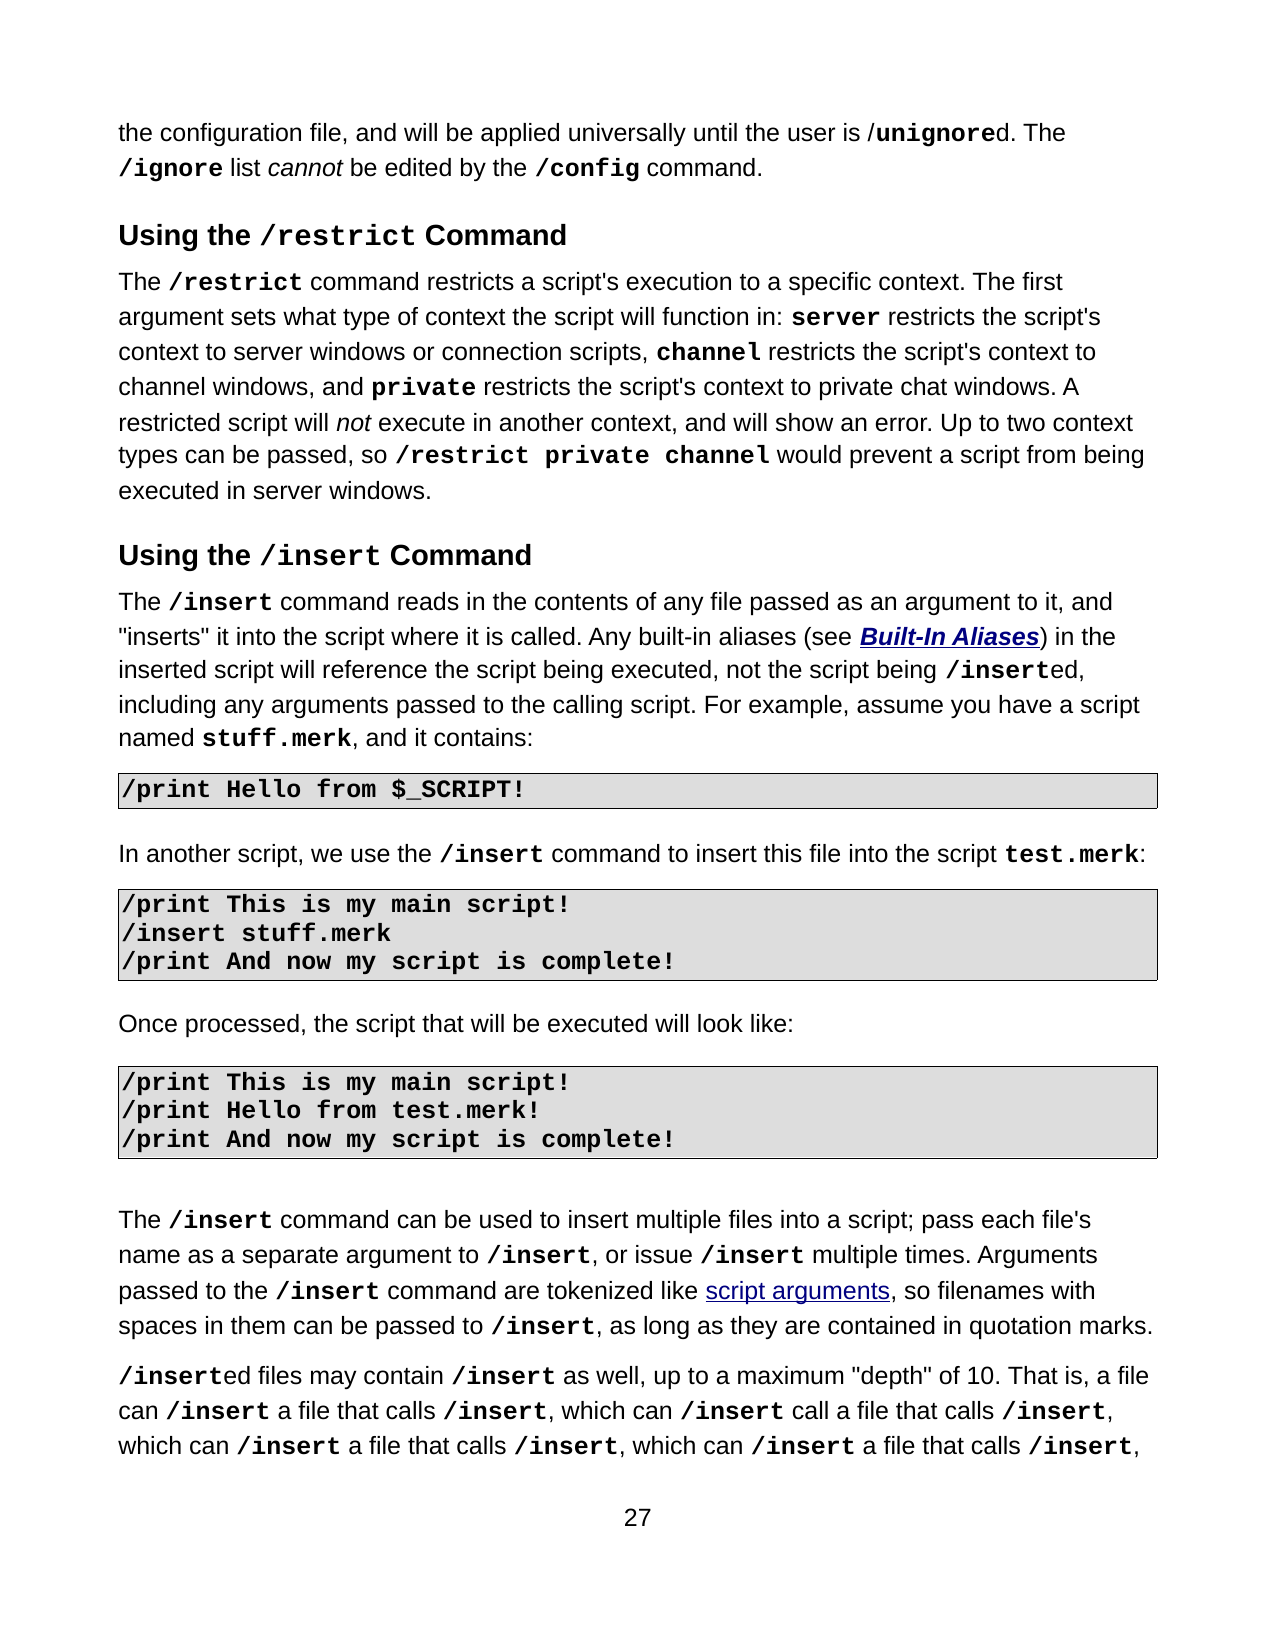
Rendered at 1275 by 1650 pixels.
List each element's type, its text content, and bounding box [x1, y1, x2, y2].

table_header /print Hello from $_SCRIPT! [119, 774, 1157, 808]
text the configuration file, and will be applied universally until the user is /unignored. The /ignore list cannot be edited by the /config command. [118, 118, 1157, 184]
text Once processed, the script that will be executed will look like: [118, 1009, 1157, 1038]
table_header /print This is my main script! /insert stuff.merk /print And now my script is complete! [119, 890, 1157, 980]
subtitle Using the /insert Command [118, 538, 1157, 574]
table_header /print This is my main script! /print Hello from test.merk! /print And now my script is complete! [119, 1067, 1157, 1157]
text The /restrict command restricts a script's execution to a specific context. The first argument sets what type of context the script will function in: server restricts the script's context to server windows or connection scripts, channel restricts the script's context to channel windows, and private restricts the script's context to private chat windows. A restricted script will not execute in another context, and will show an error. Up to two context types can be passed, so /restrict private channel would prevent a script from being executed in server windows. [118, 267, 1157, 504]
text /inserted files may contain /insert as well, up to a maximum "depth" of 10. That is, a file can /insert a file that calls /insert, which can /insert call a file that calls /insert, which can /insert a file that calls /insert, which can /insert a file that calls /insert, [118, 1361, 1157, 1462]
text The /insert command reads in the contents of any file passed as an argument to it, and "inserts" it into the script where it is called. Any built-in aliases (see Built-In Aliases) in the inserted script will reference the script being executed, not the script being /inserted, including any arguments passed to the calling script. For example, assume you have a script named stuff.merk, and it contains: [118, 587, 1157, 754]
subtitle Using the /restrict Command [118, 218, 1157, 254]
text The /insert command can be used to insert multiple files into a script; pass each file's name as a separate argument to /insert, or issue /insert multiple times. Arguments passed to the /insert command are tokenized like script arguments, so filenames with spaces in them can be passed to /insert, as long as they are contained in quotation marks. [118, 1205, 1157, 1342]
text In another script, we use the /insert command to insert this file into the script test.merk: [118, 839, 1157, 870]
